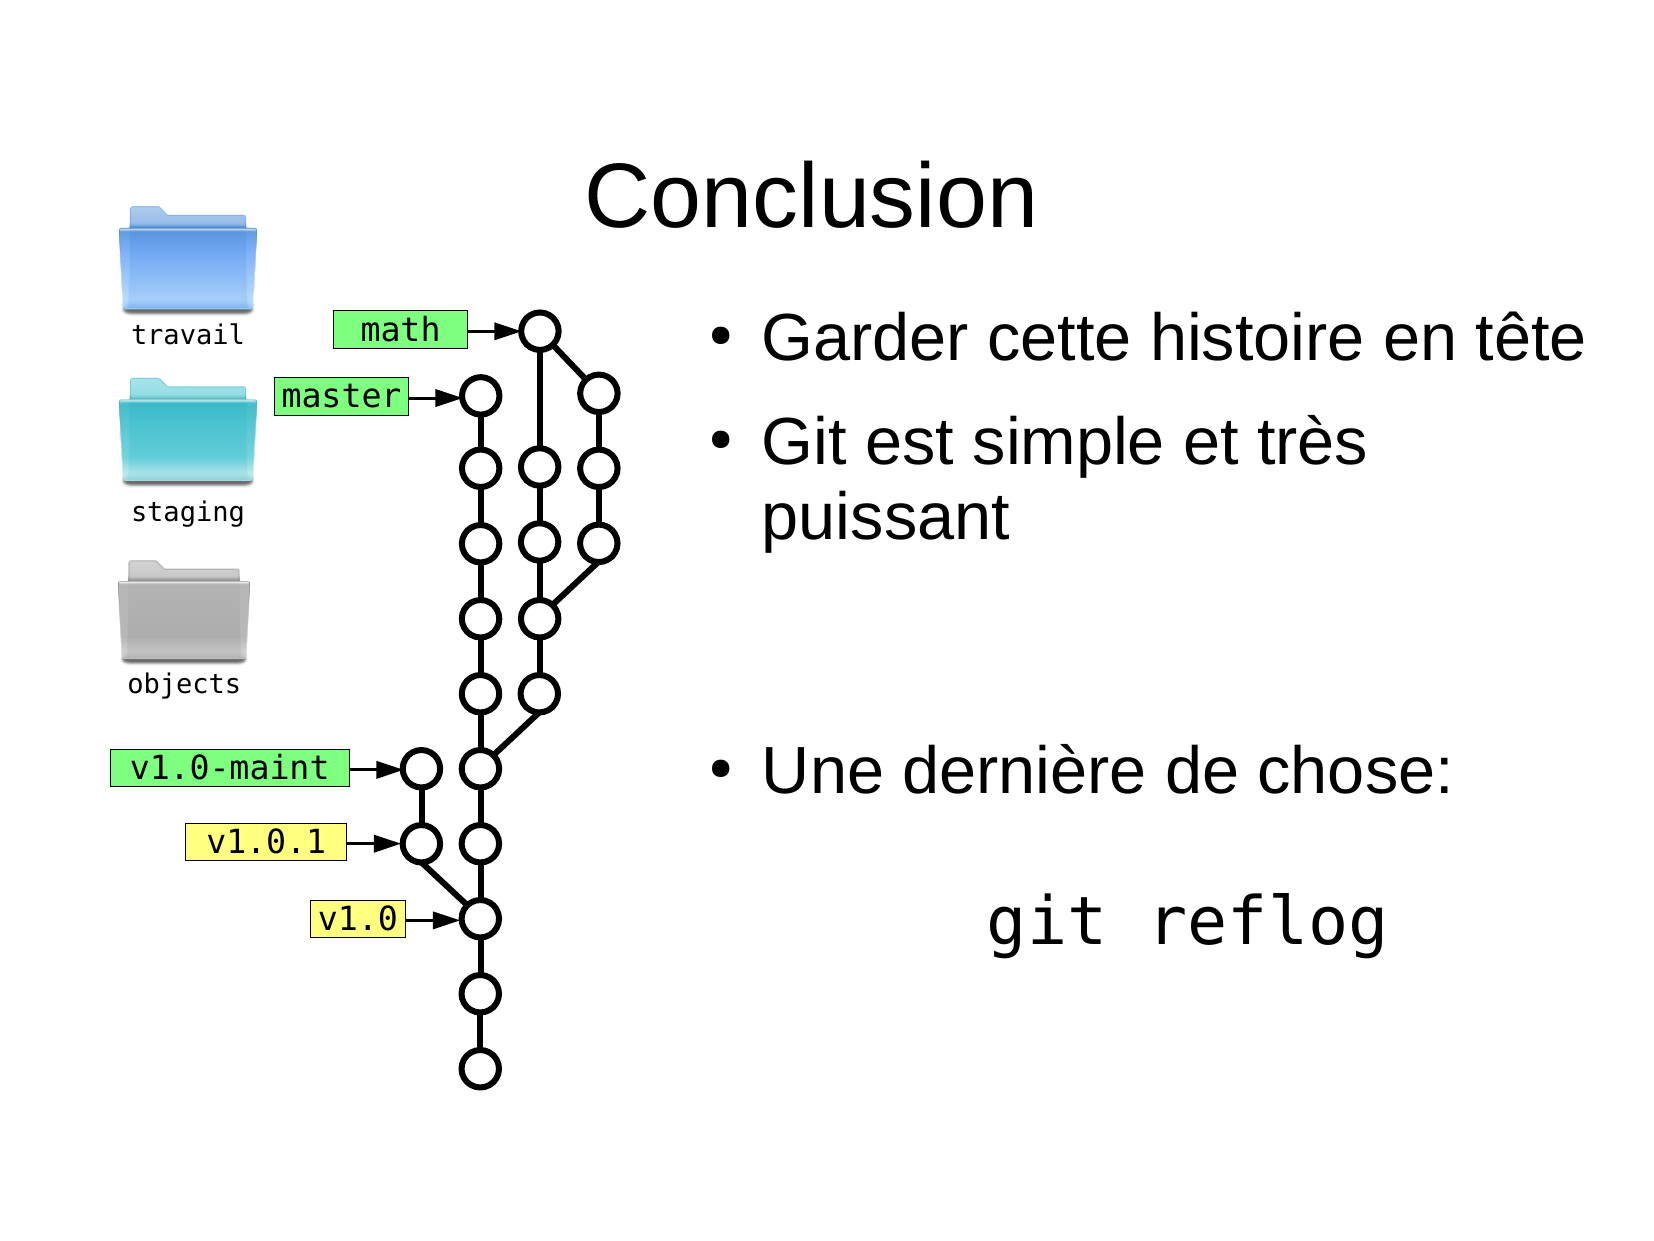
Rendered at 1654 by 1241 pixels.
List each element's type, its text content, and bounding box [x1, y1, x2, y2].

text_box [580, 524, 618, 562]
text_box staging [116, 489, 260, 536]
title Conclusion [118, 112, 1506, 281]
picture [119, 369, 257, 489]
text_box travail [116, 312, 260, 359]
text_box [461, 975, 500, 1013]
text_box v1.0-maint [110, 749, 350, 787]
text_box v1.0 [310, 900, 406, 938]
text_box objects [112, 661, 273, 713]
text_box [580, 374, 618, 412]
text_box [520, 448, 559, 486]
text_box master [274, 377, 409, 416]
text_box [461, 900, 500, 938]
list Garder cette histoire en tête Git est simple et très puissant Une dernière de chose: git reflog [690, 300, 1591, 1181]
text_box [402, 750, 441, 788]
text_box v1.0.1 [185, 823, 347, 861]
text_box [580, 449, 618, 487]
text_box [461, 750, 500, 788]
text_box [461, 525, 500, 563]
text_box [461, 377, 500, 415]
text_box [461, 449, 500, 487]
text_box [520, 600, 559, 638]
text_box [461, 675, 500, 713]
picture [118, 552, 250, 661]
text_box [461, 825, 500, 863]
text_box [461, 600, 500, 638]
text_box math [333, 310, 468, 349]
picture [119, 191, 257, 312]
text_box [402, 825, 441, 863]
text_box [520, 675, 559, 713]
text_box [521, 312, 559, 350]
text_box [461, 1050, 500, 1088]
text_box [520, 523, 559, 561]
